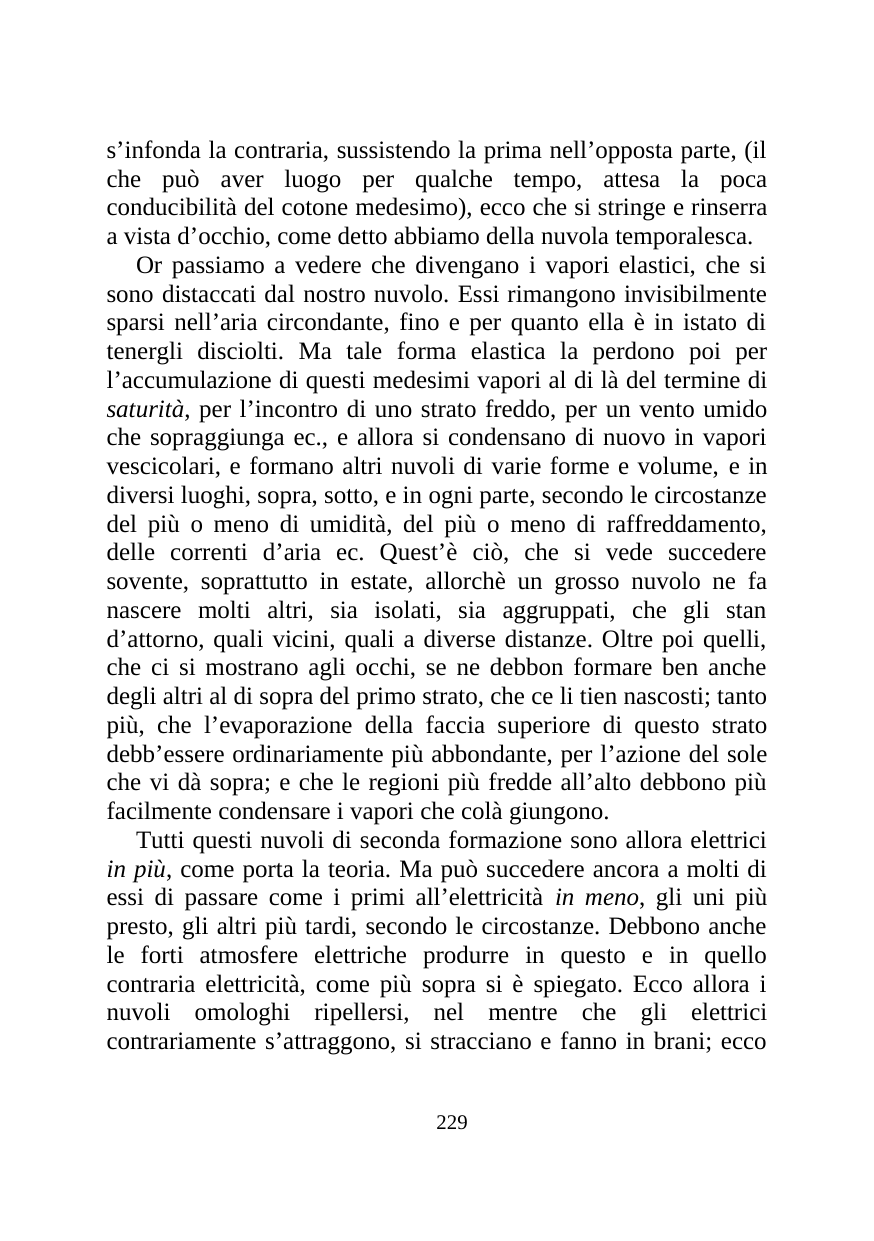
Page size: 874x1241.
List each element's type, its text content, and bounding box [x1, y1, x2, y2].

text s’infonda la contraria, sussistendo la prima nell’opposta parte, (il che può aver luogo per qualche tempo, attesa la poca conducibilità del cotone medesimo), ecco che si stringe e rinserra a vista d’occhio, come detto abbiamo della nuvola temporalesca. [106, 135, 768, 250]
text Tutti questi nuvoli di seconda formazione sono allora elettrici in più, come porta la teoria. Ma può succedere ancora a molti di essi di passare come i primi all’elettricità in meno, gli uni più presto, gli altri più tardi, secondo le circostanze. Debbono anche le forti atmosfere elettriche produrre in questo e in quello contraria elettricità, come più sopra si è spiegato. Ecco allora i nuvoli omologhi ripellersi, nel mentre che gli elettrici contrariamente s’attraggono, si stracciano e fanno in brani; ecco [106, 825, 768, 1055]
text Or passiamo a vedere che divengano i vapori elastici, che si sono distaccati dal nostro nuvolo. Essi rimangono invisibilmente sparsi nell’aria circondante, fino e per quanto ella è in istato di tenergli disciolti. Ma tale forma elastica la perdono poi per l’accumulazione di questi medesimi vapori al di là del termine di saturità, per l’incontro di uno strato freddo, per un vento umido che sopraggiunga ec., e allora si condensano di nuovo in vapori vescicolari, e formano altri nuvoli di varie forme e volume, e in diversi luoghi, sopra, sotto, e in ogni parte, secondo le circostanze del più o meno di umidità, del più o meno di raffreddamento, delle correnti d’aria ec. Quest’è ciò, che si vede succedere sovente, soprattutto in estate, allorchè un grosso nuvolo ne fa nascere molti altri, sia isolati, sia aggruppati, che gli stan d’attorno, quali vicini, quali a diverse distanze. Oltre poi quelli, che ci si mostrano agli occhi, se ne debbon formare ben anche degli altri al di sopra del primo strato, che ce li tien nascosti; tanto più, che l’evaporazione della faccia superiore di questo strato debb’essere ordinariamente più abbondante, per l’azione del sole che vi dà sopra; e che le regioni più fredde all’alto debbono più facilmente condensare i vapori che colà giungono. [106, 250, 768, 825]
